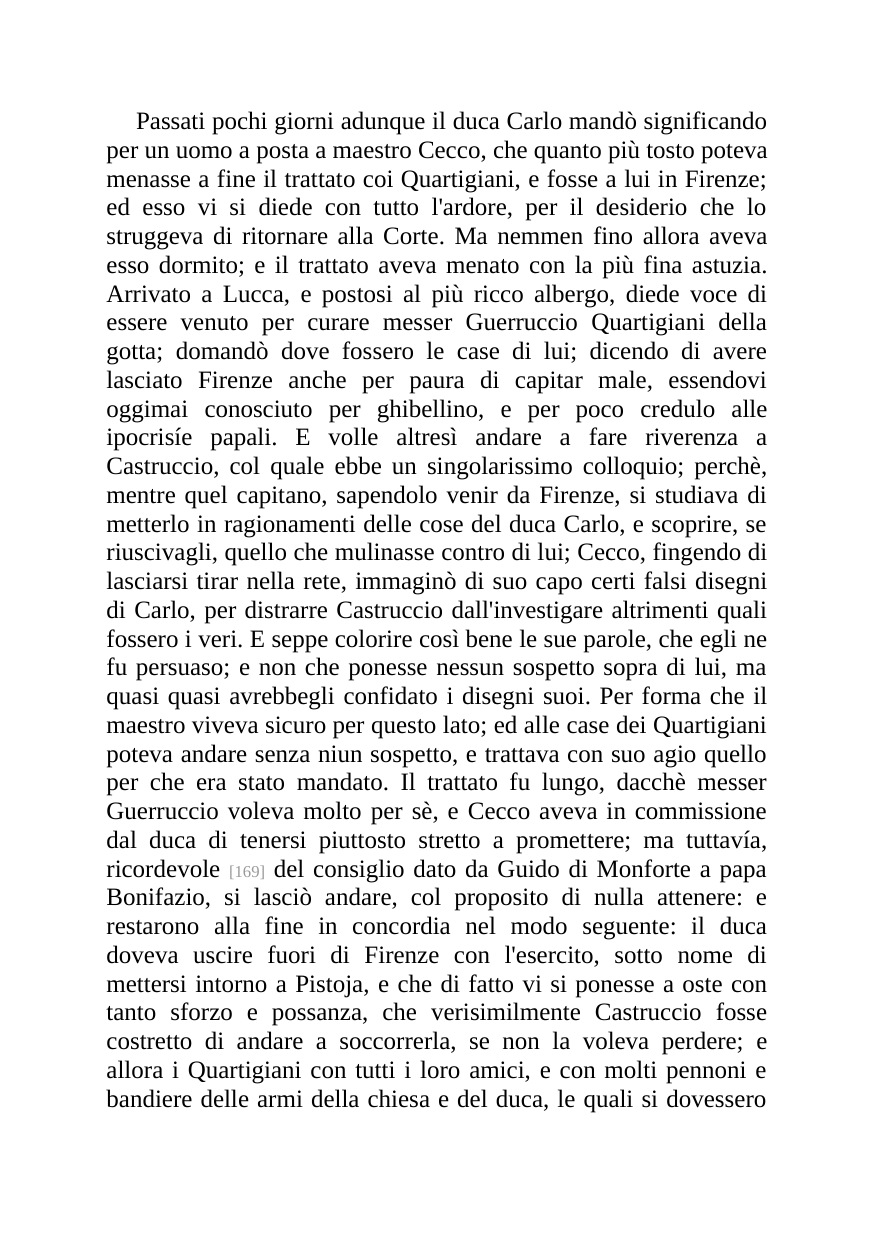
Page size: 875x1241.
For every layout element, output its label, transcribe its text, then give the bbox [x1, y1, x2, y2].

text Passati pochi giorni adunque il duca Carlo mandò significando per un uomo a posta a maestro Cecco, che quanto più tosto poteva menasse a fine il trattato coi Quartigiani, e fosse a lui in Firenze; ed esso vi si diede con tutto l'ardore, per il desiderio che lo struggeva di ritornare alla Corte. Ma nemmen fino allora aveva esso dormito; e il trattato aveva menato con la più fina astuzia. Arrivato a Lucca, e postosi al più ricco albergo, diede voce di essere venuto per curare messer Guerruccio Quartigiani della gotta; domandò dove fossero le case di lui; dicendo di avere lasciato Firenze anche per paura di capitar male, essendovi oggimai conosciuto per ghibellino, e per poco credulo alle ipocrisíe papali. E volle altresì andare a fare riverenza a Castruccio, col quale ebbe un singolarissimo colloquio; perchè, mentre quel capitano, sapendolo venir da Firenze, si studiava di metterlo in ragionamenti delle cose del duca Carlo, e scoprire, se riuscivagli, quello che mulinasse contro di lui; Cecco, fingendo di lasciarsi tirar nella rete, immaginò di suo capo certi falsi disegni di Carlo, per distrarre Castruccio dall'investigare altrimenti quali fossero i veri. E seppe colorire così bene le sue parole, che egli ne fu persuaso; e non che ponesse nessun sospetto sopra di lui, ma quasi quasi avrebbegli confidato i disegni suoi. Per forma che il maestro viveva sicuro per questo lato; ed alle case dei Quartigiani poteva andare senza niun sospetto, e trattava con suo agio quello per che era stato mandato. Il trattato fu lungo, dacchè messer Guerruccio voleva molto per sè, e Cecco aveva in commissione dal duca di tenersi piuttosto stretto a promettere; ma tuttavía, ricordevole [169] del consiglio dato da Guido di Monforte a papa Bonifazio, si lasciò andare, col proposito di nulla attenere: e restarono alla fine in concordia nel modo seguente: il duca doveva uscire fuori di Firenze con l'esercito, sotto nome di mettersi intorno a Pistoja, e che di fatto vi si ponesse a oste con tanto sforzo e possanza, che verisimilmente Castruccio fosse costretto di andare a soccorrerla, se non la voleva perdere; e allora i Quartigiani con tutti i loro amici, e con molti pennoni e bandiere delle armi della chiesa e del duca, le quali si dovessero [106, 106, 768, 1112]
